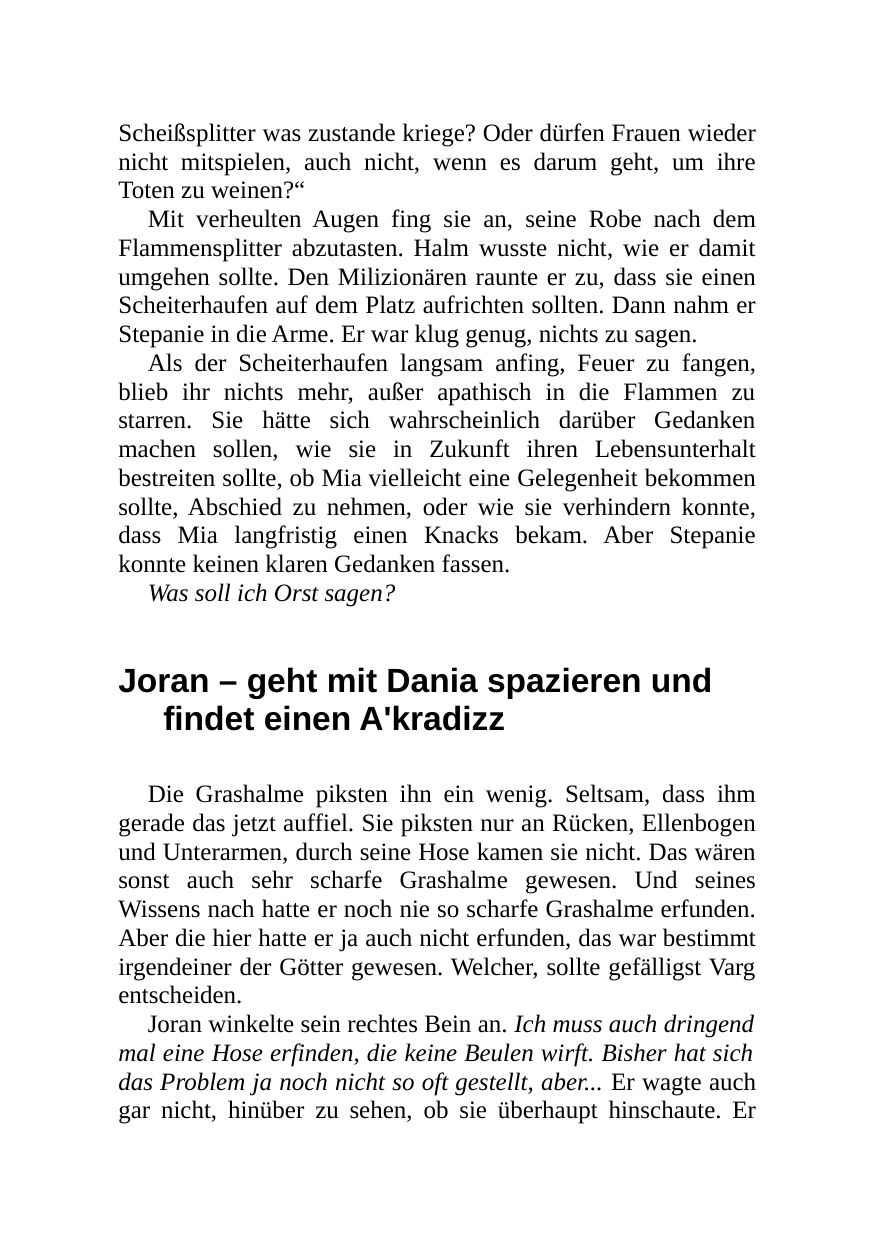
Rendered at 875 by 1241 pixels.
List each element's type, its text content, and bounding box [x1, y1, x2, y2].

text Die Grashalme piksten ihn ein wenig. Seltsam, dass ihm gerade das jetzt auffiel. Sie piksten nur an Rücken, Ellenbogen und Unterarmen, durch seine Hose kamen sie nicht. Das wären sonst auch sehr scharfe Grashalme gewesen. Und seines Wissens nach hatte er noch nie so scharfe Grashalme erfunden. Aber die hier hatte er ja auch nicht erfunden, das war bestimmt irgendeiner der Götter gewesen. Welcher, sollte gefälligst Varg entscheiden. [118, 779, 756, 1009]
text Scheißsplitter was zustande kriege? Oder dürfen Frauen wieder nicht mitspielen, auch nicht, wenn es darum geht, um ihre Toten zu weinen?“ [118, 118, 756, 204]
text Als der Scheiterhaufen langsam anfing, Feuer zu fangen, blieb ihr nichts mehr, außer apathisch in die Flammen zu starren. Sie hätte sich wahrscheinlich darüber Gedanken machen sollen, wie sie in Zukunft ihren Lebensunterhalt bestreiten sollte, ob Mia vielleicht eine Gelegenheit bekommen sollte, Abschied zu nehmen, oder wie sie verhindern konnte, dass Mia langfristig einen Knacks bekam. Aber Stepanie konnte keinen klaren Gedanken fassen. [118, 348, 756, 578]
text Was soll ich Orst sagen? [118, 578, 756, 607]
text Mit verheulten Augen fing sie an, seine Robe nach dem Flammensplitter abzutasten. Halm wusste nicht, wie er damit umgehen sollte. Den Milizionären raunte er zu, dass sie einen Scheiterhaufen auf dem Platz aufrichten sollten. Dann nahm er Stepanie in die Arme. Er war klug genug, nichts zu sagen. [118, 204, 756, 348]
subtitle Joran – geht mit Dania spazieren und findet einen A'kradizz [118, 661, 756, 738]
text Joran winkelte sein rechtes Bein an. Ich muss auch dringend mal eine Hose erfinden, die keine Beulen wirft. Bisher hat sich das Problem ja noch nicht so oft gestellt, aber... Er wagte auch gar nicht, hinüber zu sehen, ob sie überhaupt hinschaute. Er [118, 1009, 756, 1124]
